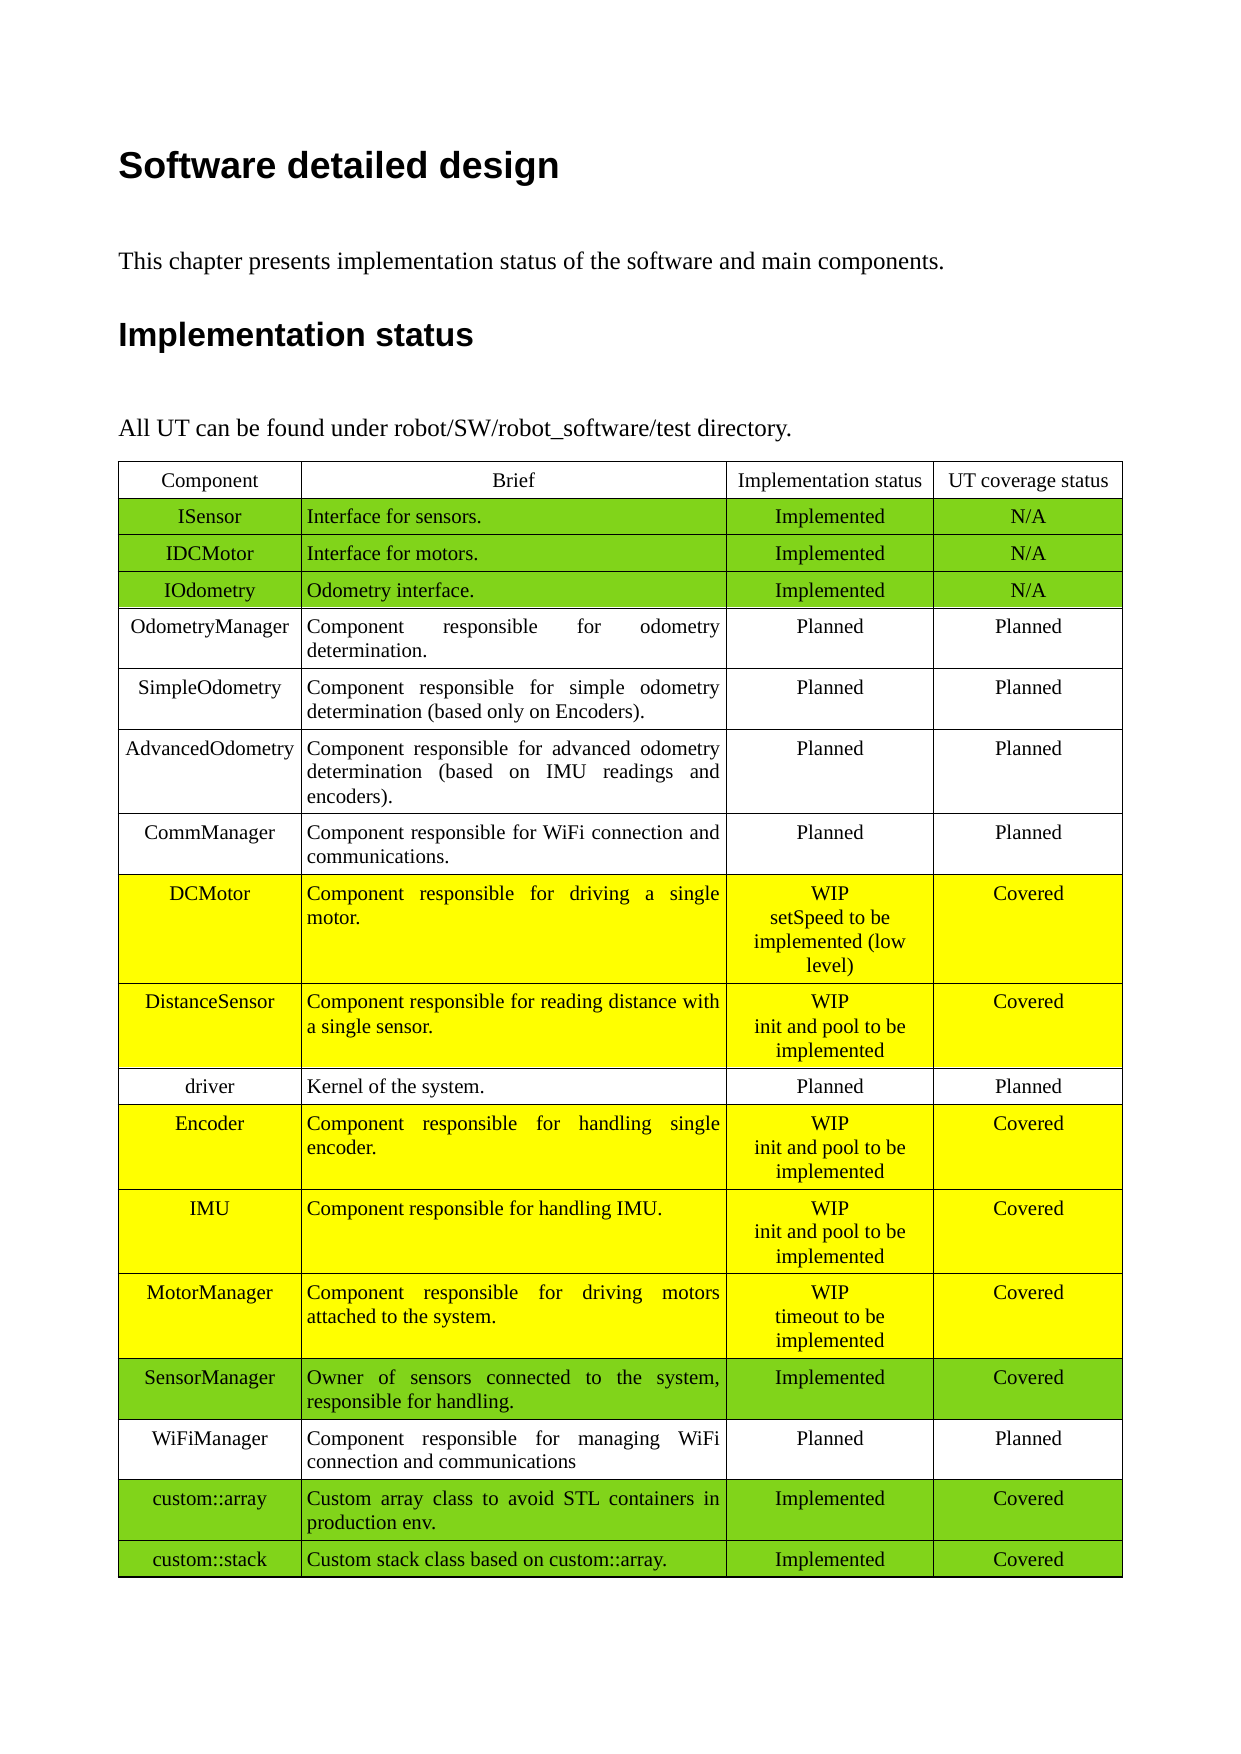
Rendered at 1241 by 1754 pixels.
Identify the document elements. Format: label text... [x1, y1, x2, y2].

table_cell Interface for sensors. [302, 499, 726, 534]
table_cell WIP init and pool to be implemented [727, 1190, 933, 1273]
table_cell Covered [934, 1541, 1122, 1576]
table_cell Interface for motors. [302, 535, 726, 571]
table_cell Custom stack class based on custom::array. [302, 1541, 726, 1576]
table_cell Planned [934, 1069, 1122, 1104]
table_cell Planned [727, 1069, 933, 1104]
table_cell WiFiManager [119, 1420, 301, 1479]
table_cell WIP timeout to be implemented [727, 1274, 933, 1358]
table_cell Implemented [727, 535, 933, 571]
table_cell Component responsible for simple odometry determination (based only on Encoders). [302, 669, 726, 729]
table_cell Implemented [727, 1480, 933, 1540]
table_cell Implemented [727, 1541, 933, 1576]
table_header Component [119, 462, 301, 498]
table_header Implementation status [727, 462, 933, 498]
table_cell Implemented [727, 572, 933, 607]
table_cell Planned [727, 669, 933, 729]
table_cell driver [119, 1069, 301, 1104]
table_cell Kernel of the system. [302, 1069, 726, 1104]
table_cell Odometry interface. [302, 572, 726, 607]
table_cell CommManager [119, 814, 301, 874]
table_cell Component responsible for handling IMU. [302, 1190, 726, 1273]
table_cell MotorManager [119, 1274, 301, 1358]
table_cell Planned [727, 1420, 933, 1479]
table_cell Implemented [727, 1359, 933, 1419]
table_cell Covered [934, 984, 1122, 1067]
table_header Brief [302, 462, 726, 498]
table_cell Planned [934, 814, 1122, 874]
table_cell Component responsible for odometry determination. [302, 609, 726, 668]
table_cell Component responsible for reading distance with a single sensor. [302, 984, 726, 1067]
table_cell IDCMotor [119, 535, 301, 571]
table_cell SimpleOdometry [119, 669, 301, 729]
table_cell Planned [727, 730, 933, 813]
subtitle Software detailed design [118, 143, 1122, 186]
table_cell WIP init and pool to be implemented [727, 1105, 933, 1189]
table_cell DistanceSensor [119, 984, 301, 1067]
table_cell WIP init and pool to be implemented [727, 984, 933, 1067]
table_cell IMU [119, 1190, 301, 1273]
table_cell Component responsible for driving motors attached to the system. [302, 1274, 726, 1358]
table_cell Component responsible for driving a single motor. [302, 875, 726, 983]
table_cell AdvancedOdometry [119, 730, 301, 813]
table_cell custom::stack [119, 1541, 301, 1576]
table_cell Custom array class to avoid STL containers in production env. [302, 1480, 726, 1540]
table_cell N/A [934, 572, 1122, 607]
table_cell N/A [934, 535, 1122, 571]
table_cell Planned [934, 1420, 1122, 1479]
table_cell Covered [934, 875, 1122, 983]
table_cell Covered [934, 1480, 1122, 1540]
table_cell Implemented [727, 499, 933, 534]
table_cell Component responsible for managing WiFi connection and communications [302, 1420, 726, 1479]
table_cell DCMotor [119, 875, 301, 983]
table_cell Component responsible for WiFi connection and communications. [302, 814, 726, 874]
table_cell Owner of sensors connected to the system, responsible for handling. [302, 1359, 726, 1419]
subtitle Implementation status [118, 315, 1122, 353]
table_cell Covered [934, 1359, 1122, 1419]
table_cell Covered [934, 1190, 1122, 1273]
table_cell Planned [934, 609, 1122, 668]
table_cell ISensor [119, 499, 301, 534]
table_cell IOdometry [119, 572, 301, 607]
table_cell Covered [934, 1105, 1122, 1189]
table_cell Covered [934, 1274, 1122, 1358]
table_cell Component responsible for advanced odometry determination (based on IMU readings and encoders). [302, 730, 726, 813]
table_cell SensorManager [119, 1359, 301, 1419]
table_header UT coverage status [934, 462, 1122, 498]
table_cell N/A [934, 499, 1122, 534]
table_cell WIP setSpeed to be implemented (low level) [727, 875, 933, 983]
table_cell OdometryManager [119, 609, 301, 668]
table_cell custom::array [119, 1480, 301, 1540]
table_cell Component responsible for handling single encoder. [302, 1105, 726, 1189]
table_cell Planned [934, 730, 1122, 813]
table_cell Planned [727, 609, 933, 668]
table_cell Encoder [119, 1105, 301, 1189]
text This chapter presents implementation status of the software and main components. [118, 246, 1122, 275]
table_cell Planned [727, 814, 933, 874]
text All UT can be found under robot/SW/robot_software/test directory. [118, 413, 1122, 442]
table_cell Planned [934, 669, 1122, 729]
